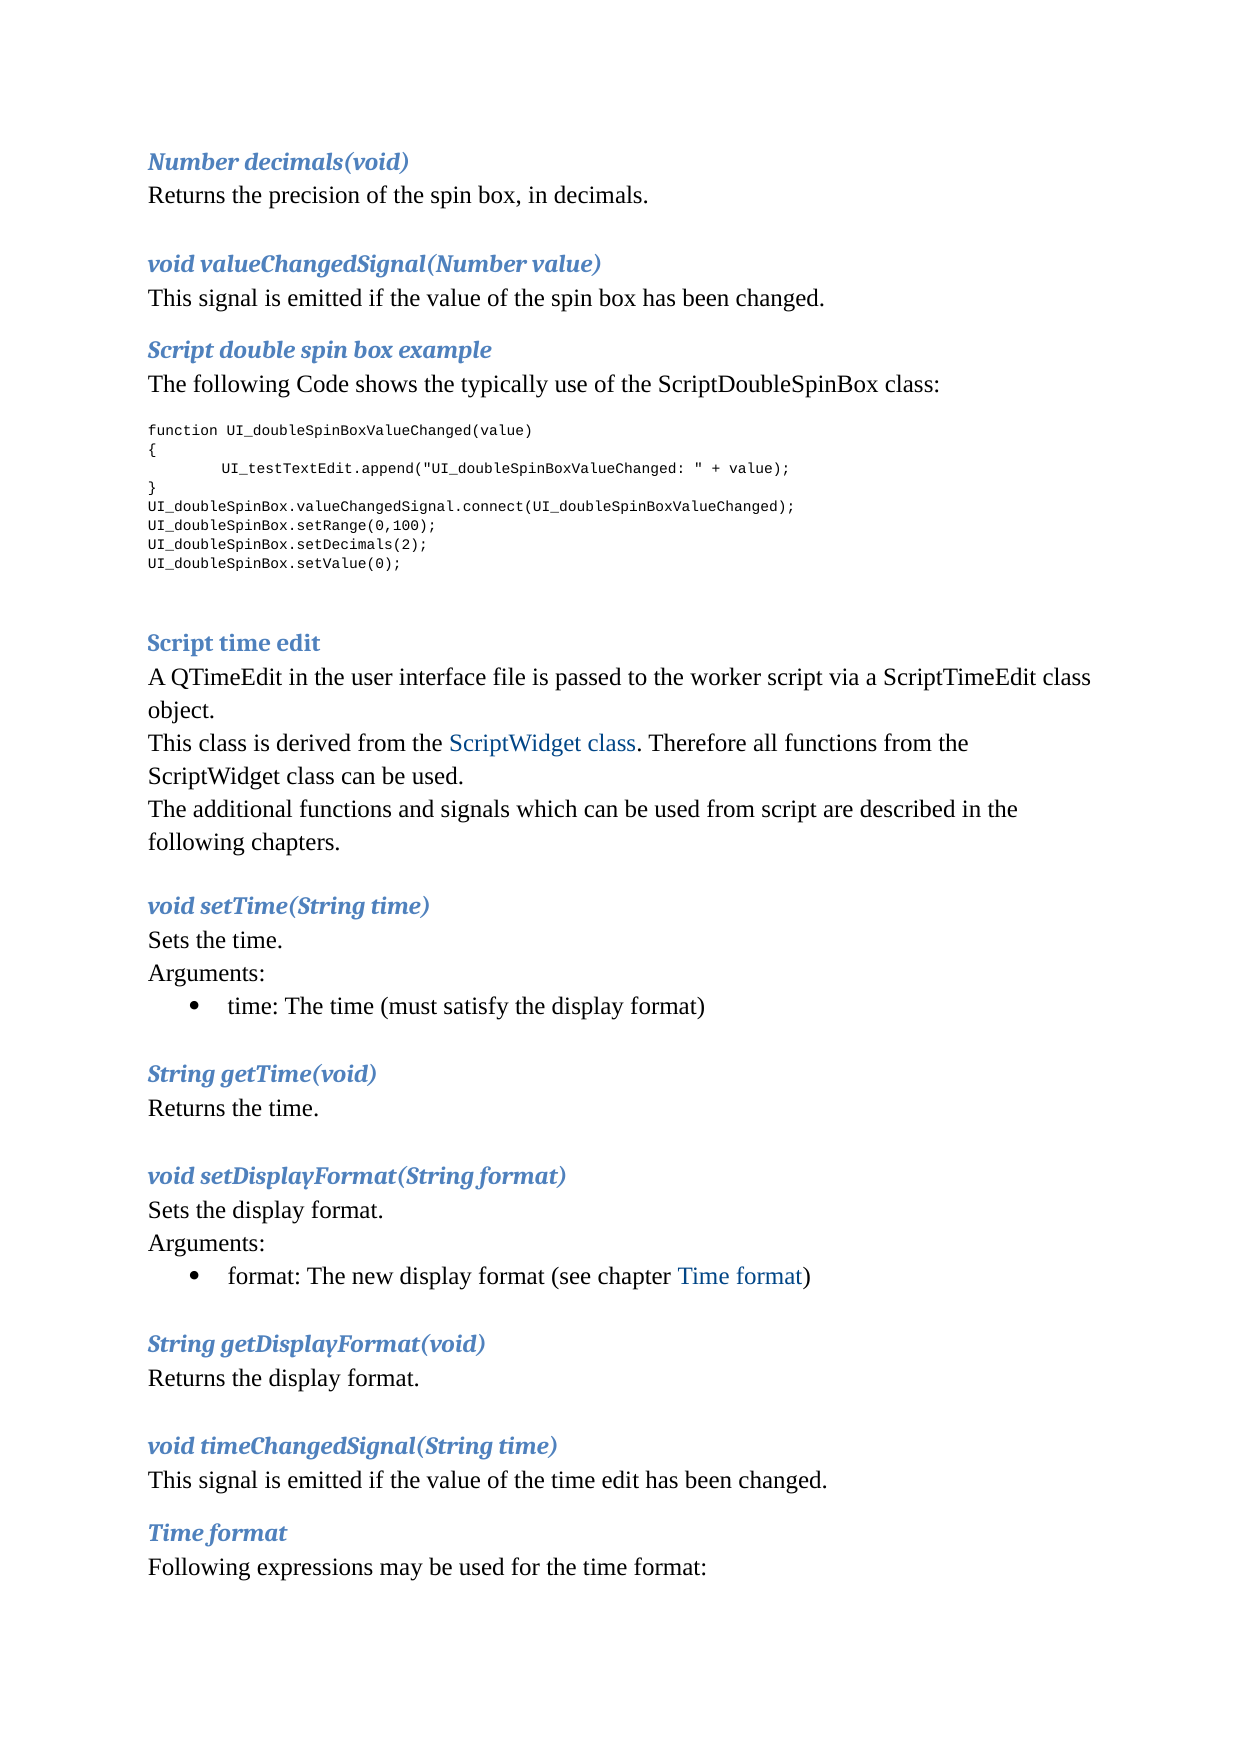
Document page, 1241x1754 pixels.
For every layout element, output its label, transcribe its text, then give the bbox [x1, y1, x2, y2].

text The additional functions and signals which can be used from script are described in the following chapters. [148, 794, 1093, 856]
text A QTimeEdit in the user interface file is passed to the worker script via a ScriptTimeEdit class object. [148, 662, 1093, 724]
text Arguments: [148, 1228, 1093, 1257]
subtitle String getDisplayFormat(void) [148, 1330, 1093, 1359]
subtitle void valueChangedSignal(Number value) [148, 249, 1093, 278]
text Returns the display format. [148, 1363, 1093, 1392]
text Returns the time. [148, 1093, 1093, 1122]
subtitle void timeChangedSignal(String time) [148, 1432, 1093, 1461]
subtitle Number decimals(void) [148, 148, 1093, 176]
text UI_doubleSpinBox.setValue(0); [148, 556, 1093, 573]
subtitle Time format [148, 1519, 1093, 1547]
list format: The new display format (see chapter Time format) [190, 1261, 1093, 1290]
text function UI_doubleSpinBoxValueChanged(value) [148, 423, 1093, 440]
text The following Code shows the typically use of the ScriptDoubleSpinBox class: [148, 369, 1093, 398]
text { [148, 442, 1093, 459]
text UI_testTextEdit.append("UI_doubleSpinBoxValueChanged: " + value); [148, 461, 1093, 478]
text } [148, 480, 1093, 497]
subtitle void setDisplayFormat(String format) [148, 1162, 1093, 1191]
text Sets the time. [148, 925, 1093, 954]
text Returns the precision of the spin box, in decimals. [148, 181, 1093, 209]
subtitle Script time edit [148, 629, 1093, 658]
text This class is derived from the ScriptWidget class. Therefore all functions from the ScriptWidget class can be used. [148, 728, 1093, 790]
text This signal is emitted if the value of the spin box has been changed. [148, 283, 1093, 311]
subtitle String getTime(void) [148, 1060, 1093, 1089]
text Following expressions may be used for the time format: [148, 1552, 1093, 1581]
text UI_doubleSpinBox.setRange(0,100); [148, 518, 1093, 535]
text UI_doubleSpinBox.setDecimals(2); [148, 537, 1093, 554]
text This signal is emitted if the value of the time edit has been changed. [148, 1465, 1093, 1494]
text Arguments: [148, 958, 1093, 987]
list time: The time (must satisfy the display format) [190, 991, 1093, 1020]
text UI_doubleSpinBox.valueChangedSignal.connect(UI_doubleSpinBoxValueChanged); [148, 499, 1093, 516]
subtitle void setTime(String time) [148, 892, 1093, 921]
subtitle Script double spin box example [148, 336, 1093, 365]
text Sets the display format. [148, 1195, 1093, 1224]
